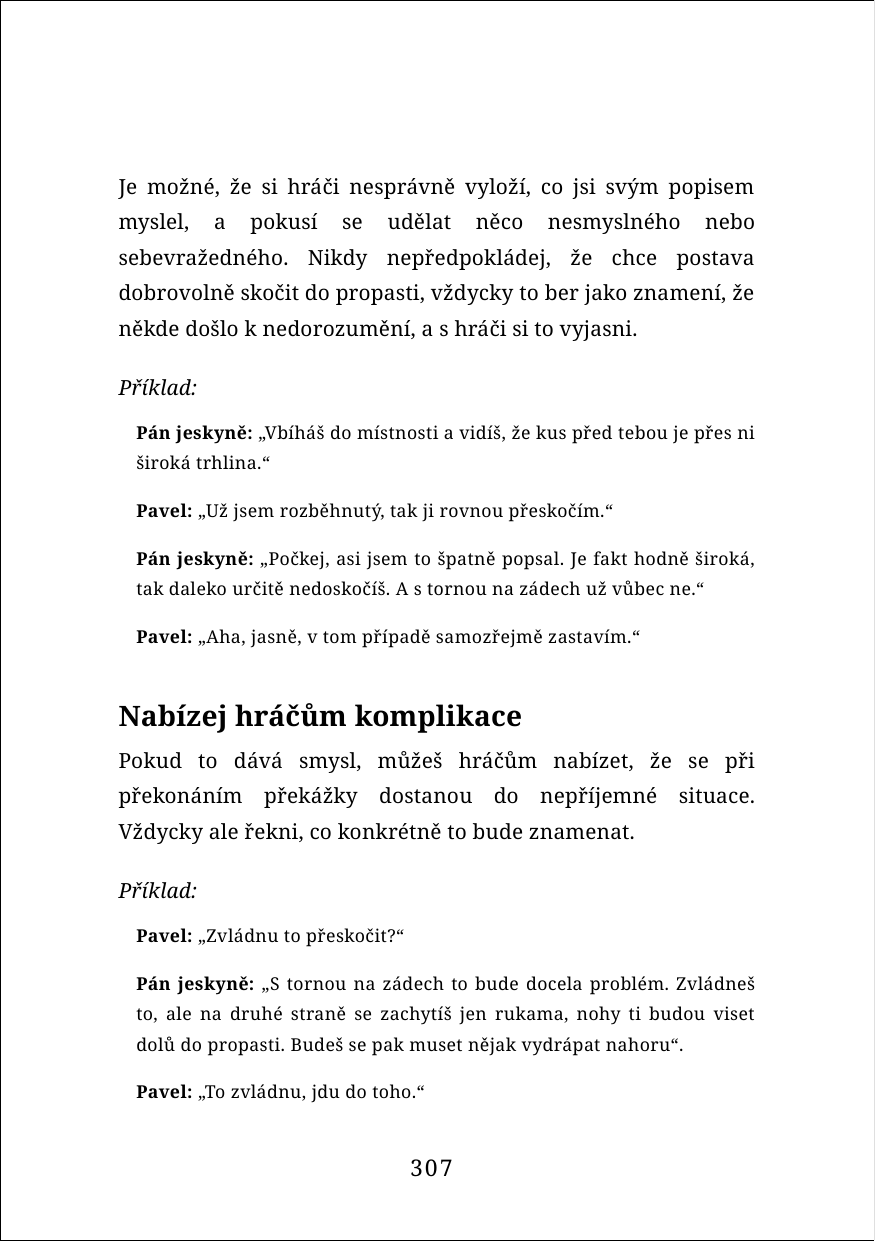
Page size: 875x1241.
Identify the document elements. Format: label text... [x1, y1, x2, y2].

text Pavel: „Už jsem rozběhnutý, tak ji rovnou přeskočím.“ [136, 498, 756, 523]
text Pán jeskyně: „S tornou na zádech to bude docela problém. Zvládneš to, ale na druhé straně se zachytíš jen rukama, nohy ti budou viset dolů do propasti. Budeš se pak muset nějak vydrápat nahoru“. [136, 972, 756, 1056]
subtitle Nabízej hráčům komplikace [118, 696, 756, 734]
text Pavel: „Zvládnu to přeskočit?“ [136, 924, 756, 948]
text Je možné, že si hráči nesprávně vyloží, co jsi svým popisem myslel, a pokusí se udělat něco nesmyslného nebo sebevražedného. Nikdy nepředpokládej, že chce postava dobrovolně skočit do propasti, vždycky to ber jako znamení, že někde došlo k nedorozumění, a s hráči si to vyjasni. [118, 172, 756, 342]
text Pavel: „Aha, jasně, v tom případě samozřejmě zastavím.“ [136, 624, 756, 649]
text Pokud to dává smysl, můžeš hráčům nabízet, že se při překonáním překážky dostanou do nepříjemné situace. Vždycky ale řekni, co konkrétně to bude znamenat. [118, 746, 756, 846]
text Příklad: [118, 876, 756, 905]
text Příklad: [118, 373, 756, 401]
text Pán jeskyně: „Počkej, asi jsem to špatně popsal. Je fakt hodně široká, tak daleko určitě nedoskočíš. A s tornou na zádech už vůbec ne.“ [136, 546, 756, 601]
text Pavel: „To zvládnu, jdu do toho.“ [136, 1080, 756, 1104]
text Pán jeskyně: „Vbíháš do místnosti a vidíš, že kus před tebou je přes ni široká trhlina.“ [136, 420, 756, 475]
